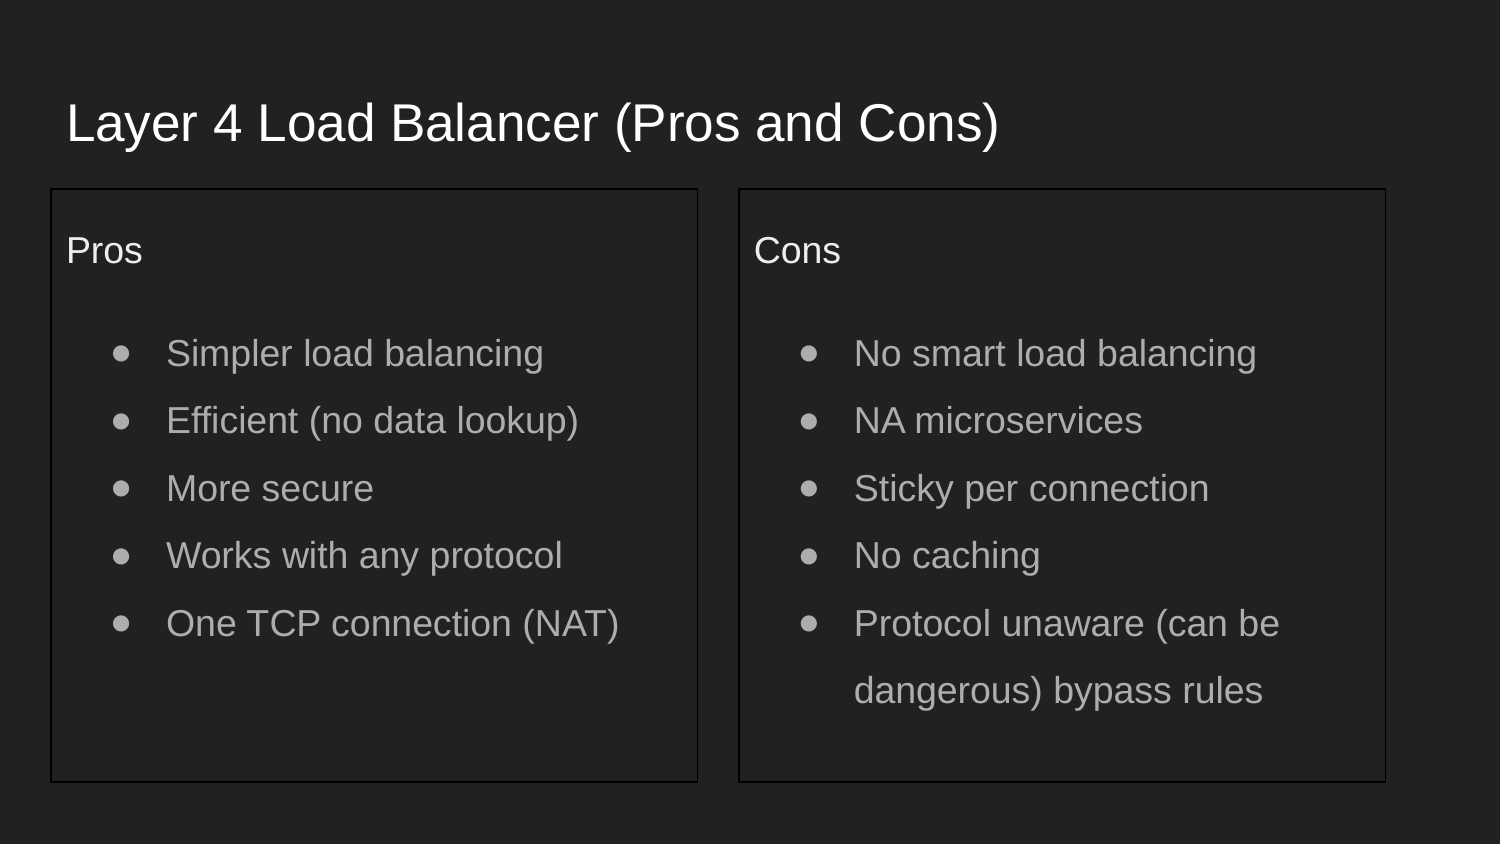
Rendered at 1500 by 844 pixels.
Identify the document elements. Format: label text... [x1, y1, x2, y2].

list Pros [51, 189, 698, 783]
text_box Simpler load balancing Efficient (no data lookup) More secure Works with any protocol One TCP connection (NAT) [76, 291, 663, 737]
list Cons [739, 189, 1386, 783]
title Layer 4 Load Balancer (Pros and Cons) [51, 72, 1449, 167]
text_box No smart load balancing NA microservices Sticky per connection No caching Protocol unaware (can be dangerous) bypass rules [763, 291, 1351, 753]
